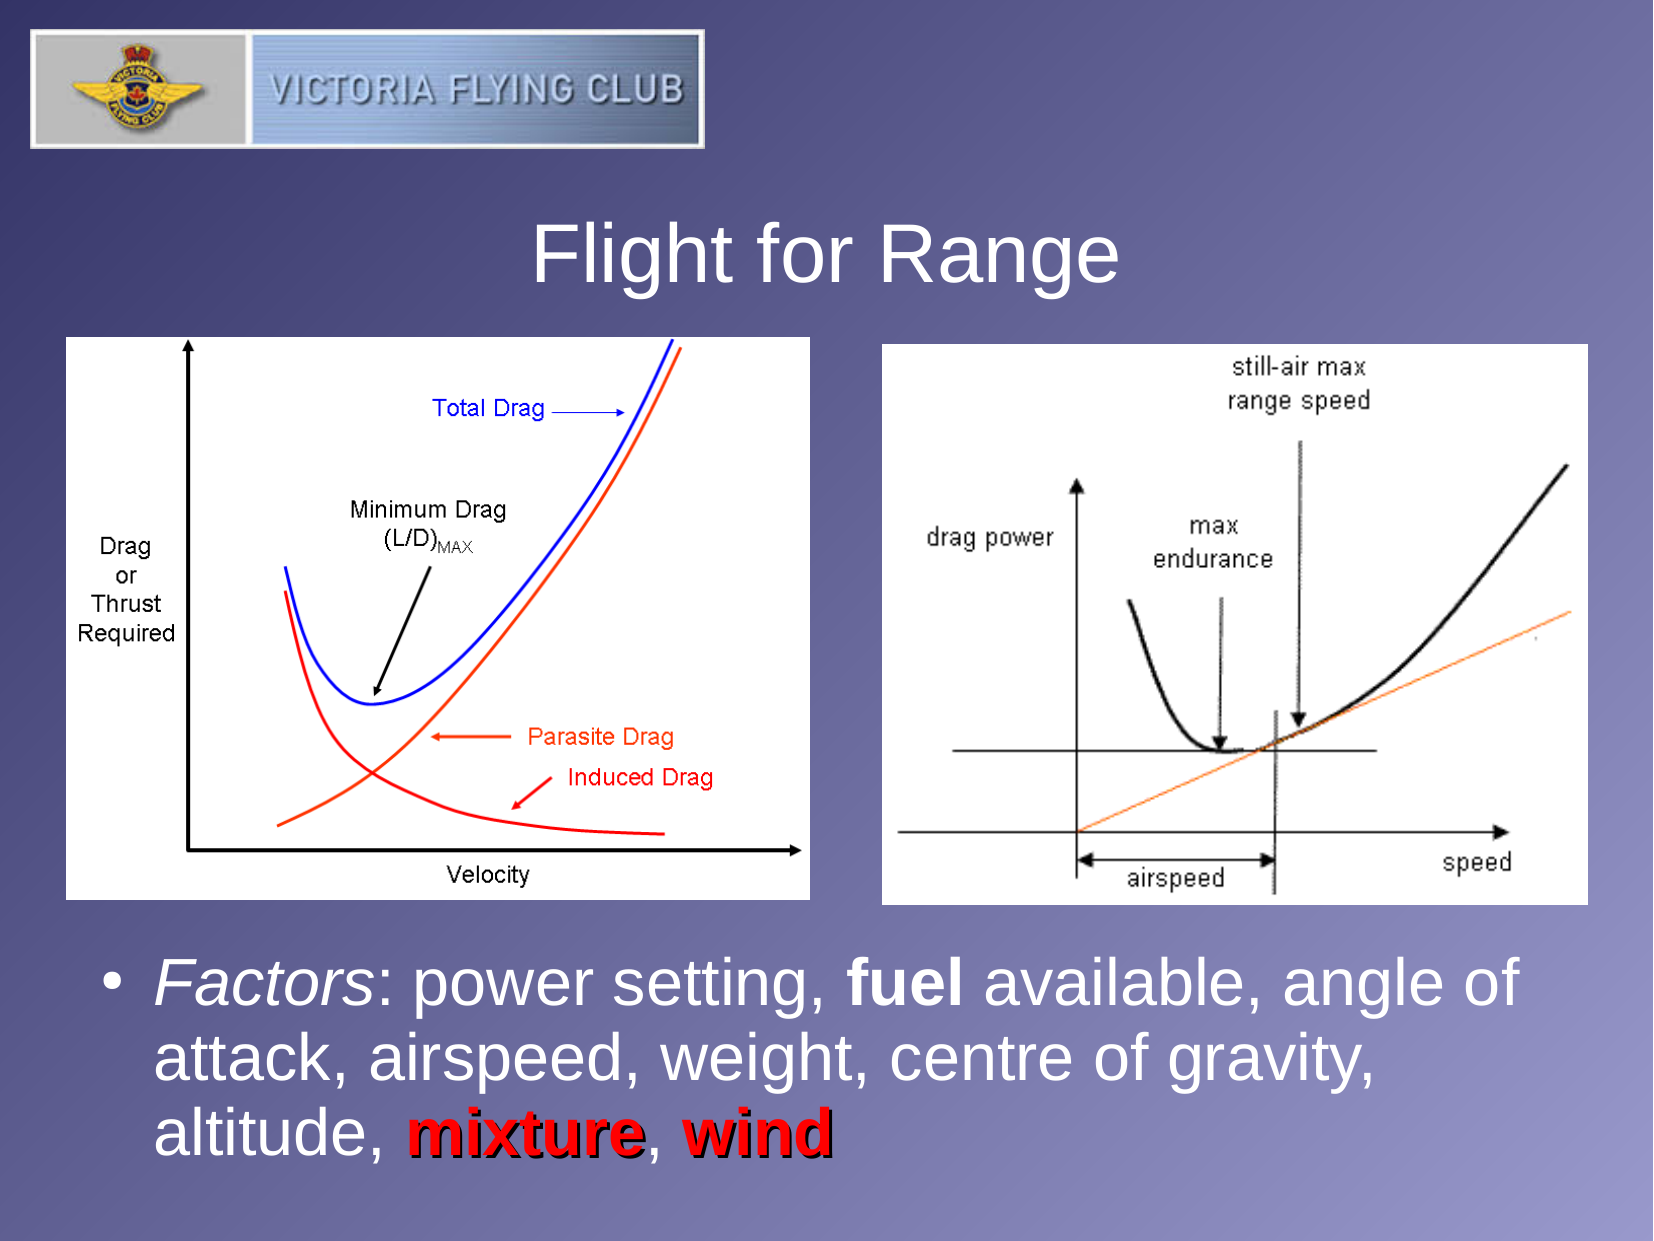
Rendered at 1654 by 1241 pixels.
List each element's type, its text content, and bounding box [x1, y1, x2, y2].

picture [66, 337, 811, 901]
picture [882, 344, 1588, 905]
picture [30, 29, 705, 149]
list Factors: power setting, fuel available, angle of attack, airspeed, weight, centre of gravity, altitude, mixture, wind [82, 945, 1571, 1201]
title Flight for Range [82, 150, 1571, 358]
